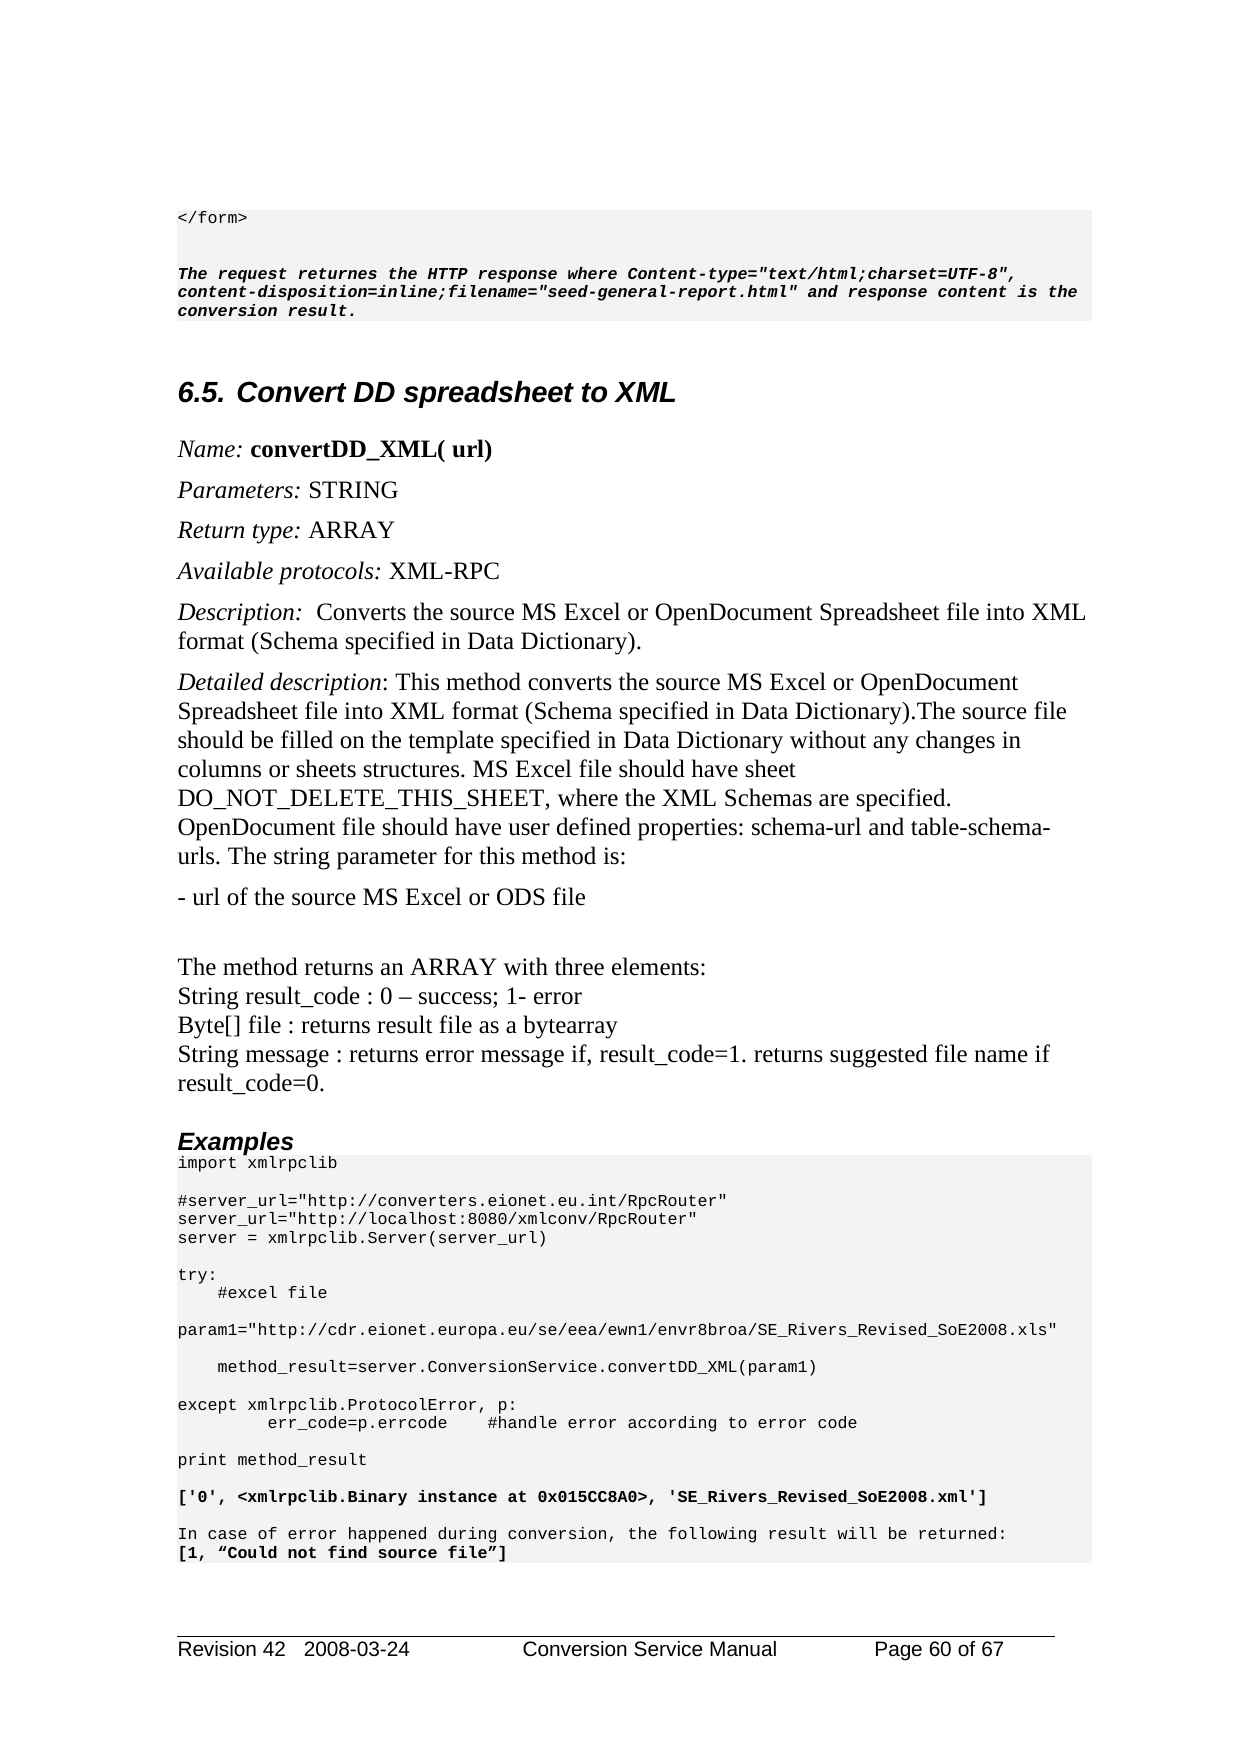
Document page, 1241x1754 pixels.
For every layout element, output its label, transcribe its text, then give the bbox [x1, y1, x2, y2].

text Return type: ARRAY [177, 515, 1092, 544]
text String result_code : 0 – success; 1- error [177, 981, 1092, 1010]
list method_result=server.ConversionService.convertDD_XML(param1) [177, 1359, 1092, 1378]
list #server_url="http://converters.eionet.eu.int/RpcRouter" [177, 1192, 1092, 1211]
list server = xmlrpclib.Server(server_url) [177, 1229, 1092, 1248]
subtitle Convert DD spreadsheet to XML [177, 375, 1092, 409]
list server_url="http://localhost:8080/xmlconv/RpcRouter" [177, 1211, 1092, 1229]
list In case of error happened during conversion, the following result will be returned: [177, 1526, 1092, 1545]
list try: [177, 1267, 1092, 1285]
list err_code=p.errcode #handle error according to error code [177, 1415, 1092, 1433]
text Name: convertDD_XML( url) [177, 434, 1092, 463]
list print method_result [177, 1452, 1092, 1471]
list ['0', <xmlrpclib.Binary instance at 0x015CC8A0>, 'SE_Rivers_Revised_SoE2008.xml'] [177, 1489, 1092, 1508]
text Byte[] file : returns result file as a bytearray [177, 1010, 1092, 1039]
list [1, “Could not find source file”] [177, 1545, 1092, 1563]
text Detailed description: This method converts the source MS Excel or OpenDocument Spreadsheet file into XML format (Schema specified in Data Dictionary).The source file should be filled on the template specified in Data Dictionary without any changes in columns or sheets structures. MS Excel file should have sheet DO_NOT_DELETE_THIS_SHEET, where the XML Schemas are specified. OpenDocument file should have user defined properties: schema-url and table-schema-urls. The string parameter for this method is: [177, 667, 1092, 870]
list param1="http://cdr.eionet.europa.eu/se/eea/ewn1/envr8broa/SE_Rivers_Revised_SoE2008.xls" [177, 1304, 1092, 1341]
list #excel file [177, 1285, 1092, 1304]
text Description: Converts the source MS Excel or OpenDocument Spreadsheet file into XML format (Schema specified in Data Dictionary). [177, 597, 1092, 655]
subtitle Examples [177, 1126, 1092, 1155]
list </form> [177, 210, 1092, 229]
text The request returnes the HTTP response where Content-type="text/html;charset=UTF-8", content-disposition=inline;filename="seed-general-report.html" and response content is the conversion result. [177, 266, 1092, 321]
text - url of the source MS Excel or ODS file [177, 882, 1092, 911]
text The method returns an ARRAY with three elements: [177, 952, 1092, 981]
list except xmlrpclib.ProtocolError, p: [177, 1396, 1092, 1415]
text String message : returns error message if, result_code=1. returns suggested file name if result_code=0. [177, 1039, 1092, 1097]
text Available protocols: XML-RPC [177, 556, 1092, 585]
list import xmlrpclib [177, 1155, 1092, 1174]
text Parameters: STRING [177, 474, 1092, 503]
